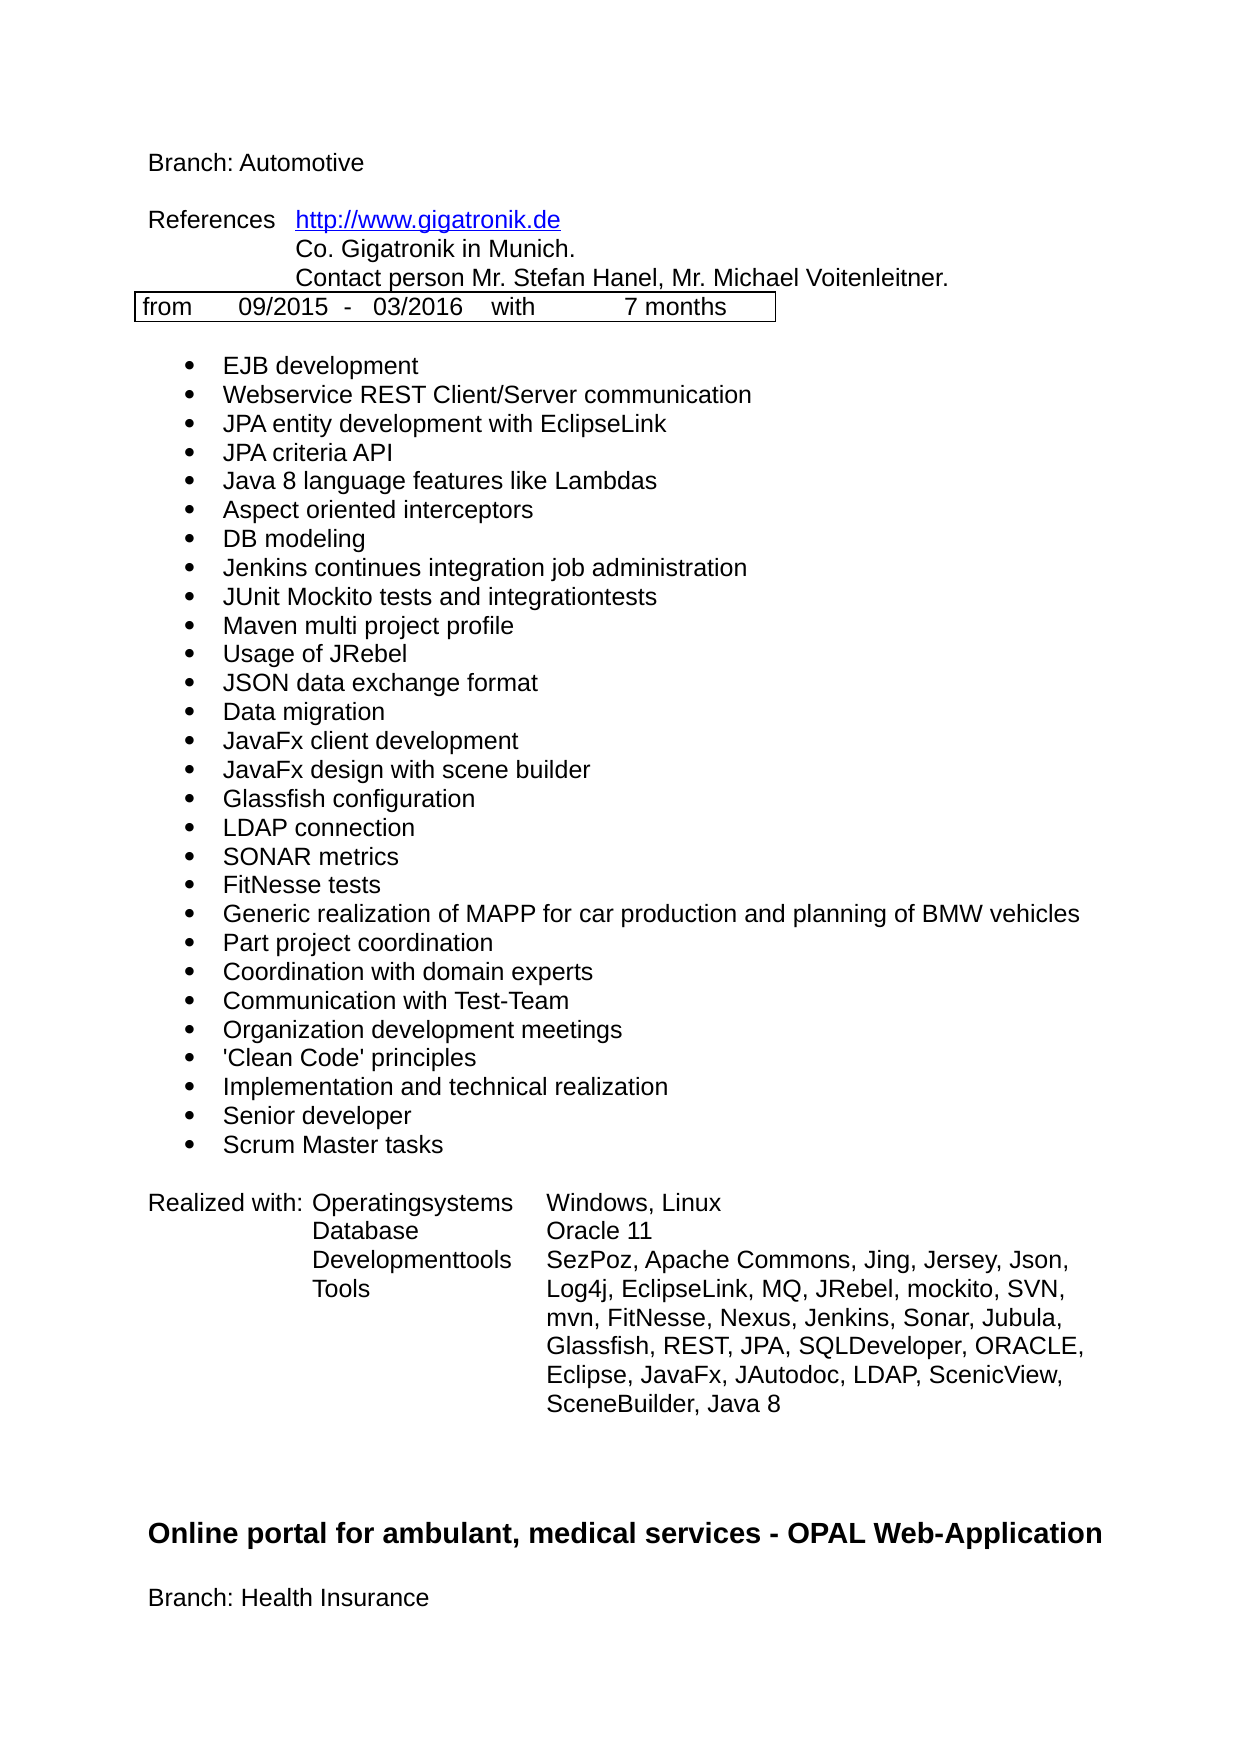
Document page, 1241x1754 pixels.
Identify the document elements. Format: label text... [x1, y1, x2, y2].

text References http://www.gigatronik.de [148, 205, 1104, 234]
list Generic realization of MAPP for car production and planning of BMW vehicles [185, 899, 1104, 928]
text Co. Gigatronik in Munich. [221, 234, 1104, 263]
table_cell SezPoz, Apache Commons, Jing, Jersey, Json, Log4j, EclipseLink, MQ, JRebel, mockito, SVN, mvn, FitNesse, Nexus, Jenkins, Sonar, Jubula, Glassfish, REST, JPA, SQLDeveloper, ORACLE, Eclipse, JavaFx, JAutodoc, LDAP, ScenicView, SceneBuilder, Java 8 [543, 1245, 1089, 1418]
table_header with [484, 293, 617, 321]
list SONAR metrics [185, 841, 1104, 870]
list LDAP connection [185, 813, 1104, 841]
list JUnit Mockito tests and integrationtests [185, 582, 1104, 611]
list JSON data exchange format [185, 668, 1104, 697]
list EJB development [185, 351, 1104, 380]
table_cell Database [309, 1216, 543, 1245]
table_header 03/2016 [366, 293, 484, 321]
list FitNesse tests [185, 870, 1104, 899]
table_cell [145, 1245, 309, 1418]
list Glassfish configuration [185, 784, 1104, 813]
table_cell Oracle 11 [543, 1216, 1089, 1245]
list Jenkins continues integration job administration [185, 553, 1104, 582]
table_header 7 months [617, 293, 775, 321]
text Contact person Mr. Stefan Hanel, Mr. Michael Voitenleitner. [221, 263, 1104, 291]
list Usage of JRebel [185, 639, 1104, 668]
list Data migration [185, 697, 1104, 726]
list Java 8 language features like Lambdas [185, 466, 1104, 495]
list Maven multi project profile [185, 611, 1104, 639]
table_header - [336, 293, 366, 321]
table_cell [145, 1216, 309, 1245]
list Senior developer [185, 1101, 1104, 1130]
list Part project coordination [185, 928, 1104, 957]
text Branch: Automotive [148, 148, 1104, 176]
table_cell Developmenttools Tools [309, 1245, 543, 1418]
list DB modeling [185, 524, 1104, 553]
table_header Realized with: [145, 1188, 309, 1216]
list JPA criteria API [185, 437, 1104, 466]
list Implementation and technical realization [185, 1072, 1104, 1101]
table_header from [136, 293, 231, 321]
list JavaFx client development [185, 726, 1104, 755]
list Communication with Test-Team [185, 986, 1104, 1014]
subtitle Online portal for ambulant, medical services - OPAL Web-Application [148, 1516, 1104, 1550]
table_header Operatingsystems [309, 1188, 543, 1216]
text Branch: Health Insurance [148, 1583, 1104, 1612]
list Coordination with domain experts [185, 957, 1104, 986]
list Aspect oriented interceptors [185, 495, 1104, 524]
table_header Windows, Linux [543, 1188, 1089, 1216]
list JPA entity development with EclipseLink [185, 409, 1104, 437]
list Scrum Master tasks [185, 1130, 1104, 1159]
list Webservice REST Client/Server communication [185, 380, 1104, 409]
list JavaFx design with scene builder [185, 755, 1104, 784]
list Organization development meetings [185, 1014, 1104, 1043]
list 'Clean Code' principles [185, 1043, 1104, 1072]
table_header 09/2015 [231, 293, 336, 321]
